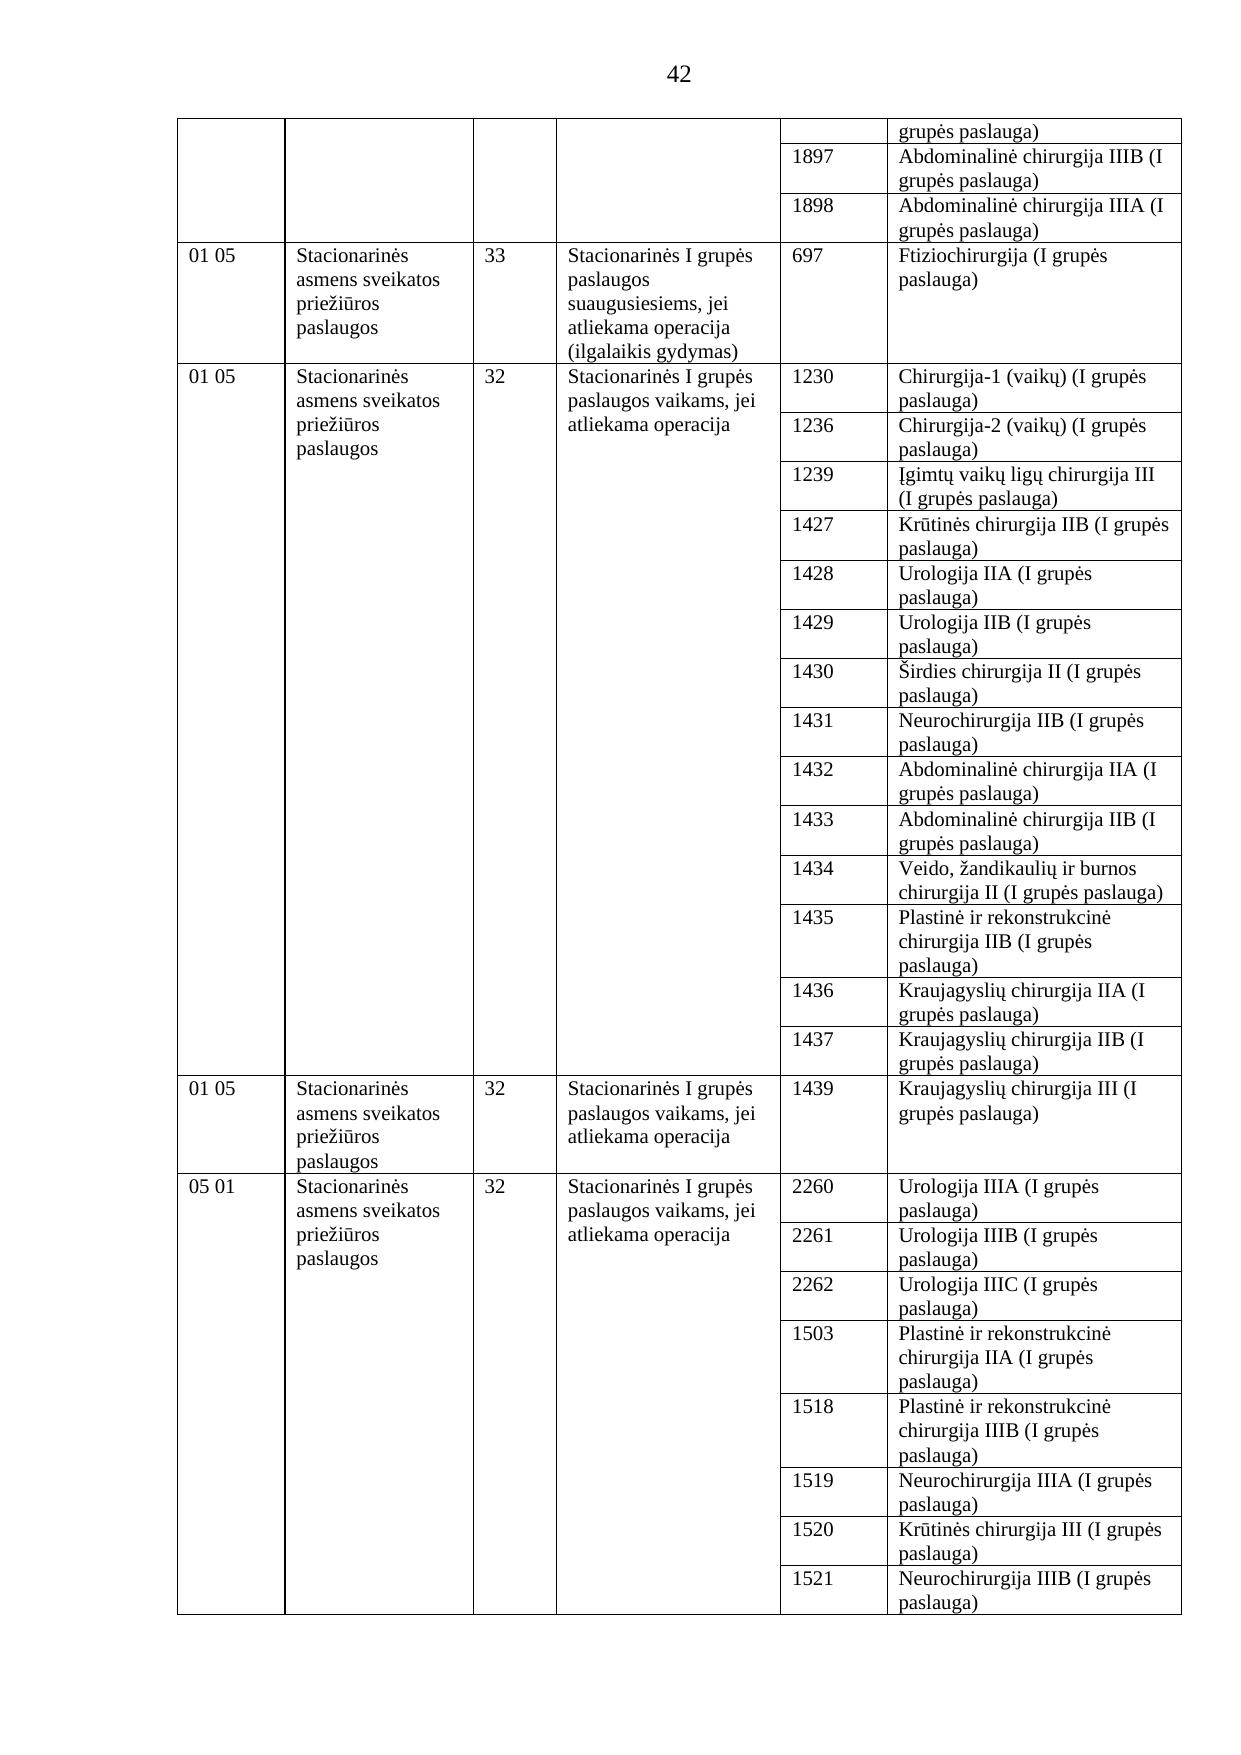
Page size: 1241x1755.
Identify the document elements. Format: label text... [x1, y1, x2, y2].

table_cell Krūtinės chirurgija III (I grupės paslauga) [888, 1517, 1181, 1565]
table_cell Abdominalinė chirurgija IIB (I grupės paslauga) [888, 806, 1181, 854]
table_cell Plastinė ir rekonstrukcinė chirurgija IIB (I grupės paslauga) [888, 905, 1181, 977]
table_cell 1429 [781, 610, 887, 658]
table_cell Stacionarinės I grupės paslaugos vaikams, jei atliekama operacija [557, 364, 780, 1075]
table_cell 1898 [781, 194, 887, 242]
table_cell Abdominalinė chirurgija IIA (I grupės paslauga) [888, 757, 1181, 805]
table_cell Ftiziochirurgija (I grupės paslauga) [888, 243, 1181, 363]
table_cell 1230 [781, 364, 887, 412]
table_cell 1521 [781, 1566, 887, 1614]
table_cell 2260 [781, 1174, 887, 1222]
table_cell Stacionarinės asmens sveikatos priežiūros paslaugos [286, 1076, 473, 1173]
table_cell 01 05 [178, 1076, 284, 1173]
table_cell 1503 [781, 1321, 887, 1393]
table_cell 32 [474, 364, 556, 1075]
table_cell 1430 [781, 659, 887, 707]
table_cell 697 [781, 243, 887, 363]
table_cell Urologija IIB (I grupės paslauga) [888, 610, 1181, 658]
table_cell 2261 [781, 1223, 887, 1271]
table_cell [178, 119, 284, 242]
table_cell Neurochirurgija IIIB (I grupės paslauga) [888, 1566, 1181, 1614]
table_cell Stacionarinės I grupės paslaugos vaikams, jei atliekama operacija [557, 1076, 780, 1173]
table_cell [474, 119, 556, 242]
table_cell 1518 [781, 1394, 887, 1467]
table_cell 1437 [781, 1027, 887, 1075]
table_cell 1897 [781, 144, 887, 192]
table_cell Urologija IIIB (I grupės paslauga) [888, 1223, 1181, 1271]
table_cell 2262 [781, 1272, 887, 1320]
table_cell Chirurgija-2 (vaikų) (I grupės paslauga) [888, 413, 1181, 461]
table_cell 1432 [781, 757, 887, 805]
table_cell 1239 [781, 462, 887, 510]
table_cell 1439 [781, 1076, 887, 1173]
table_cell 1435 [781, 905, 887, 977]
table_cell Kraujagyslių chirurgija III (I grupės paslauga) [888, 1076, 1181, 1173]
table_cell Kraujagyslių chirurgija IIA (I grupės paslauga) [888, 978, 1181, 1026]
table_cell Chirurgija-1 (vaikų) (I grupės paslauga) [888, 364, 1181, 412]
table_cell Abdominalinė chirurgija IIIB (I grupės paslauga) [888, 144, 1181, 192]
table_cell [286, 119, 473, 242]
table_cell Plastinė ir rekonstrukcinė chirurgija IIA (I grupės paslauga) [888, 1321, 1181, 1393]
table_cell Urologija IIA (I grupės paslauga) [888, 561, 1181, 609]
table_cell 05 01 [178, 1174, 284, 1614]
table_cell 1428 [781, 561, 887, 609]
table_cell Stacionarinės asmens sveikatos priežiūros paslaugos [286, 1174, 473, 1614]
table_cell 1427 [781, 511, 887, 559]
table_cell Širdies chirurgija II (I grupės paslauga) [888, 659, 1181, 707]
table_cell 33 [474, 243, 556, 363]
table_cell 32 [474, 1076, 556, 1173]
table_cell 32 [474, 1174, 556, 1614]
table_cell Krūtinės chirurgija IIB (I grupės paslauga) [888, 511, 1181, 559]
table_cell 1236 [781, 413, 887, 461]
table_cell [781, 119, 887, 143]
table_cell 1520 [781, 1517, 887, 1565]
table_cell Veido, žandikaulių ir burnos chirurgija II (I grupės paslauga) [888, 856, 1181, 904]
table_cell Urologija IIIC (I grupės paslauga) [888, 1272, 1181, 1320]
table_cell Stacionarinės asmens sveikatos priežiūros paslaugos [286, 364, 473, 1075]
table_cell 1434 [781, 856, 887, 904]
table_cell Kraujagyslių chirurgija IIB (I grupės paslauga) [888, 1027, 1181, 1075]
table_cell 1431 [781, 708, 887, 756]
table_cell Abdominalinė chirurgija IIIA (I grupės paslauga) [888, 194, 1181, 242]
table_cell Urologija IIIA (I grupės paslauga) [888, 1174, 1181, 1222]
table_cell Stacionarinės I grupės paslaugos vaikams, jei atliekama operacija [557, 1174, 780, 1614]
table_cell 1519 [781, 1468, 887, 1516]
table_cell 01 05 [178, 243, 284, 363]
table_cell Neurochirurgija IIB (I grupės paslauga) [888, 708, 1181, 756]
table_cell grupės paslauga) [888, 119, 1181, 143]
table_cell Stacionarinės asmens sveikatos priežiūros paslaugos [286, 243, 473, 363]
table_cell 01 05 [178, 364, 284, 1075]
table_cell Plastinė ir rekonstrukcinė chirurgija IIIB (I grupės paslauga) [888, 1394, 1181, 1467]
table_cell Stacionarinės I grupės paslaugos suaugusiesiems, jei atliekama operacija (ilgalaikis gydymas) [557, 243, 780, 363]
table_cell Įgimtų vaikų ligų chirurgija III (I grupės paslauga) [888, 462, 1181, 510]
table_cell 1433 [781, 806, 887, 854]
table_cell [557, 119, 780, 242]
table_cell 1436 [781, 978, 887, 1026]
table_cell Neurochirurgija IIIA (I grupės paslauga) [888, 1468, 1181, 1516]
